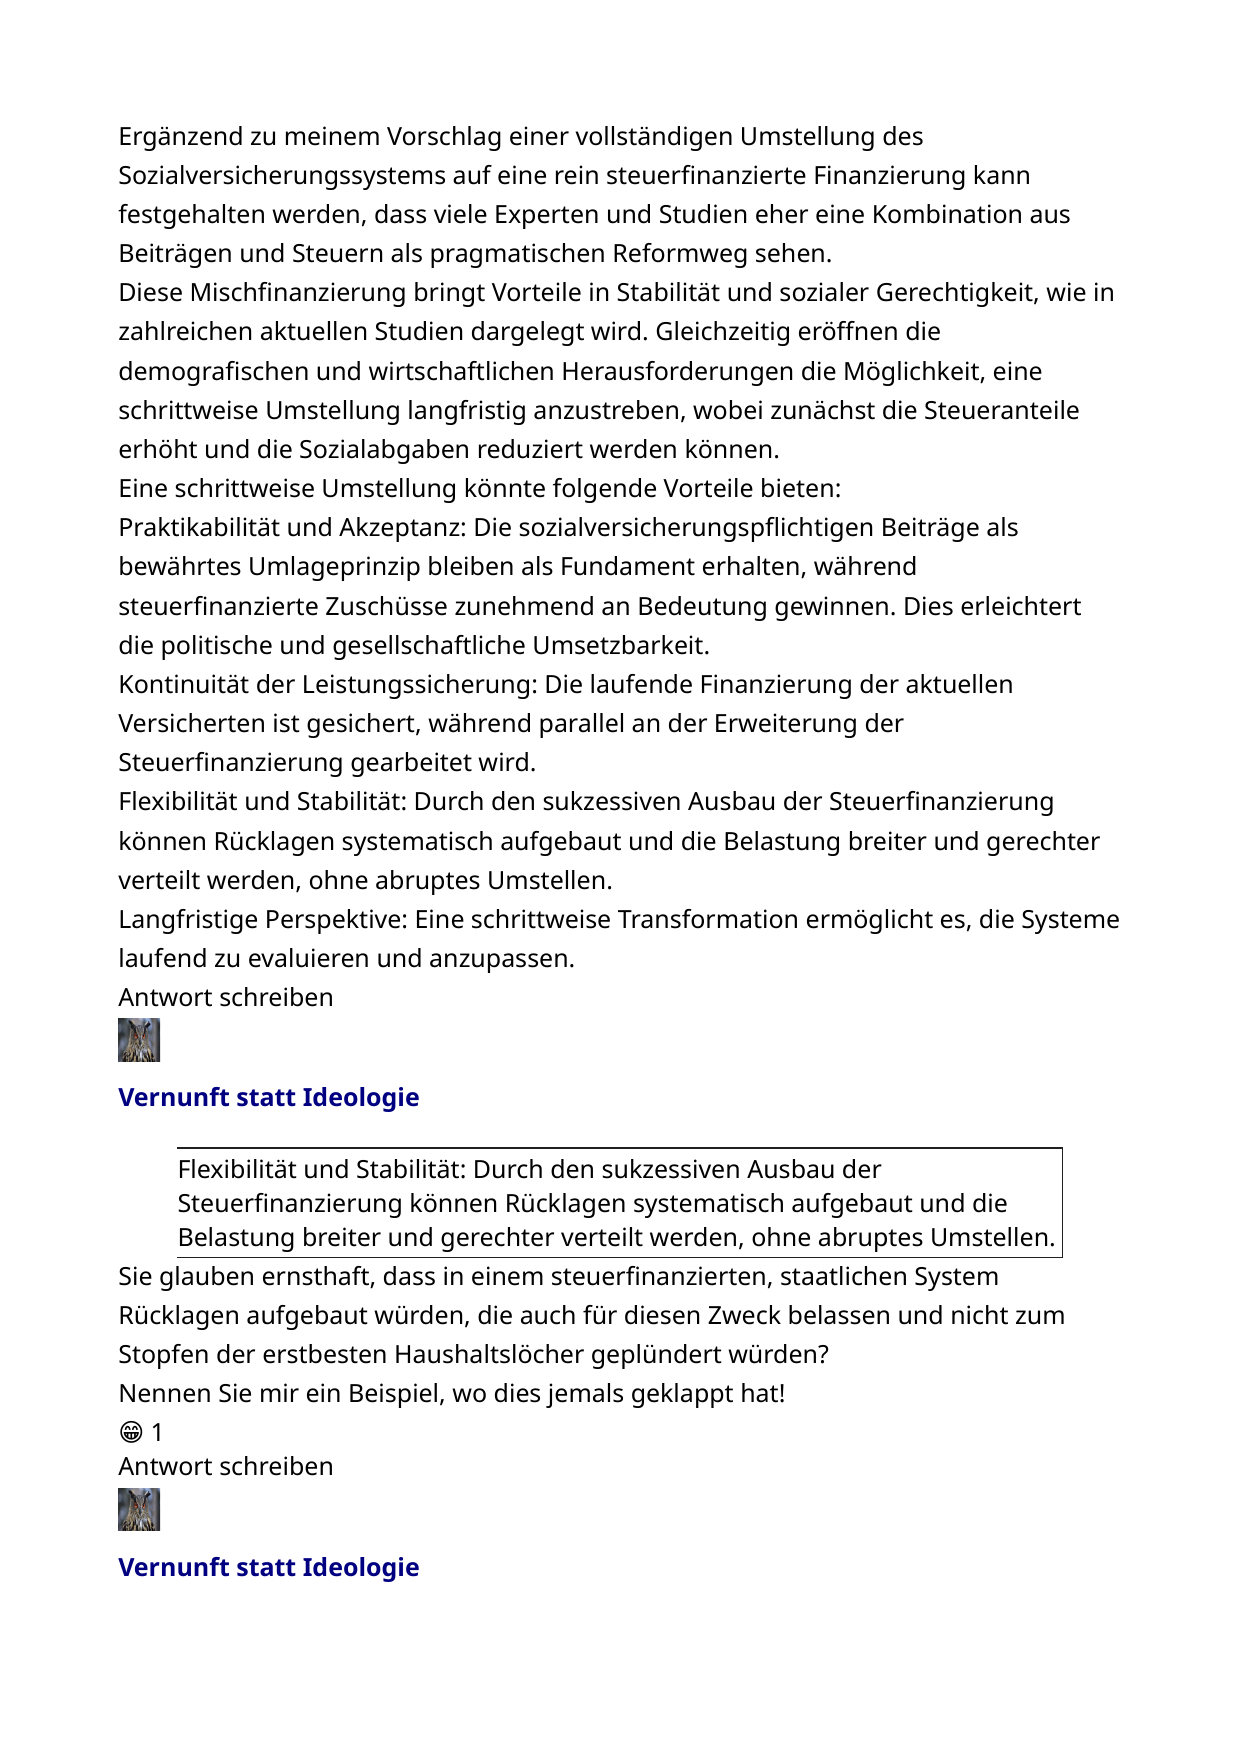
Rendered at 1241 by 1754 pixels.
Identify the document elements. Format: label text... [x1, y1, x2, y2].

text Antwort schreiben [118, 1449, 1122, 1483]
text Antwort schreiben [118, 980, 1122, 1014]
subtitle Vernunft statt Ideologie [118, 1080, 1122, 1114]
text Praktikabilität und Akzeptanz: Die sozialversicherungspflichtigen Beiträge als bewährtes Umlageprinzip bleiben als Fundament erhalten, während steuerfinanzierte Zuschüsse zunehmend an Bedeutung gewinnen. Dies erleichtert die politische und gesellschaftliche Umsetzbarkeit. [118, 510, 1122, 661]
text Langfristige Perspektive: Eine schrittweise Transformation ermöglicht es, die Systeme laufend zu evaluieren und anzupassen. [118, 901, 1122, 975]
text Ergänzend zu meinem Vorschlag einer vollständigen Umstellung des Sozialversicherungssystems auf eine rein steuerfinanzierte Finanzierung kann festgehalten werden, dass viele Experten und Studien eher eine Kombination aus Beiträgen und Steuern als pragmatischen Reformweg sehen. [118, 118, 1122, 270]
text Eine schrittweise Umstellung könnte folgende Vorteile bieten: [118, 471, 1122, 505]
text Diese Mischfinanzierung bringt Vorteile in Stabilität und sozialer Gerechtigkeit, wie in zahlreichen aktuellen Studien dargelegt wird. Gleichzeitig eröffnen die demografischen und wirtschaftlichen Herausforderungen die Möglichkeit, eine schrittweise Umstellung langfristig anzustreben, wobei zunächst die Steueranteile erhöht und die Sozialabgaben reduziert werden können. [118, 275, 1122, 466]
picture [118, 1488, 161, 1531]
text Flexibilität und Stabilität: Durch den sukzessiven Ausbau der Steuerfinanzierung können Rücklagen systematisch aufgebaut und die Belastung breiter und gerechter verteilt werden, ohne abruptes Umstellen. [118, 784, 1122, 896]
text Flexibilität und Stabilität: Durch den sukzessiven Ausbau der Steuerfinanzierung können Rücklagen systematisch aufgebaut und die Belastung breiter und gerechter verteilt werden, ohne abruptes Umstellen. [177, 1149, 1062, 1257]
subtitle Vernunft statt Ideologie [118, 1549, 1122, 1583]
text Kontinuität der Leistungssicherung: Die laufende Finanzierung der aktuellen Versicherten ist gesichert, während parallel an der Erweiterung der Steuerfinanzierung gearbeitet wird. [118, 666, 1122, 779]
picture [118, 1018, 161, 1062]
text Nennen Sie mir ein Beispiel, wo dies jemals geklappt hat! [118, 1376, 1122, 1410]
text 😁 1 [118, 1415, 1122, 1449]
text Sie glauben ernsthaft, dass in einem steuerfinanzierten, staatlichen System Rücklagen aufgebaut würden, die auch für diesen Zweck belassen und nicht zum Stopfen der erstbesten Haushaltslöcher geplündert würden? [118, 1258, 1122, 1371]
